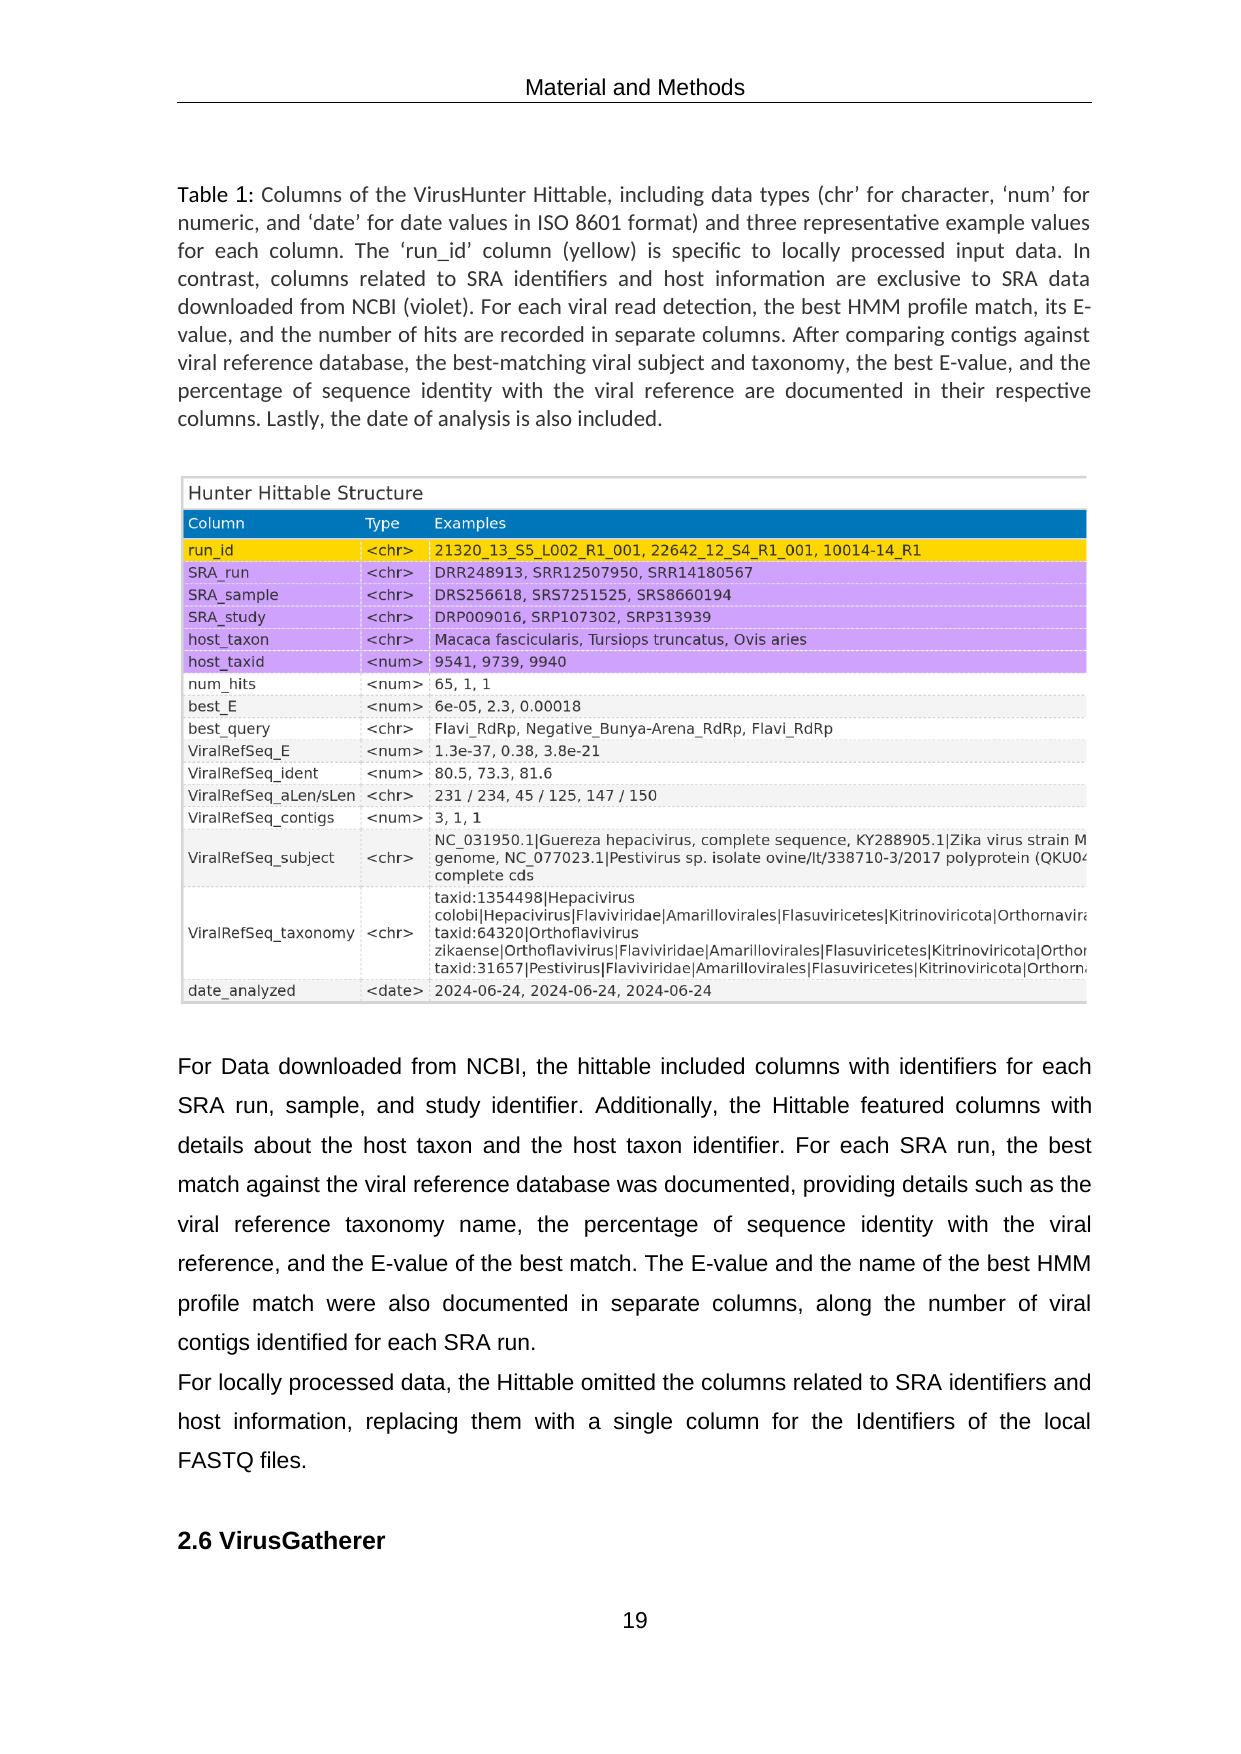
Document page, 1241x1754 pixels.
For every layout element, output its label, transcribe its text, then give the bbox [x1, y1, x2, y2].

text For locally processed data, the Hittable omitted the columns related to SRA identifiers and host information, replacing them with a single column for the Identifiers of the local FASTQ files. [177, 1368, 1092, 1474]
subtitle 2.6 VirusGatherer [177, 1526, 1092, 1554]
text Table 1: Columns of the VirusHunter Hittable, including data types (chr’ for character, ‘num’ for numeric, and ‘date’ for date values in ISO 8601 format) and three representative example values for each column. The ‘run_id’ column (yellow) is specific to locally processed input data. In contrast, columns related to SRA identifiers and host information are exclusive to SRA data downloaded from NCBI (violet). For each viral read detection, the best HMM profile match, its E-value, and the number of hits are recorded in separate columns. After comparing contigs against viral reference database, the best-matching viral subject and taxonomy, the best E-value, and the percentage of sequence identity with the viral reference are documented in their respective columns. Lastly, the date of analysis is also included. [177, 180, 1092, 432]
text For Data downloaded from NCBI, the hittable included columns with identifiers for each SRA run, sample, and study identifier. Additionally, the Hittable featured columns with details about the host taxon and the host taxon identifier. For each SRA run, the best match against the viral reference database was documented, providing details such as the viral reference taxonomy name, the percentage of sequence identity with the viral reference, and the E-value of the best match. The E-value and the name of the best HMM profile match were also documented in separate columns, along the number of viral contigs identified for each SRA run. [177, 1053, 1092, 1355]
